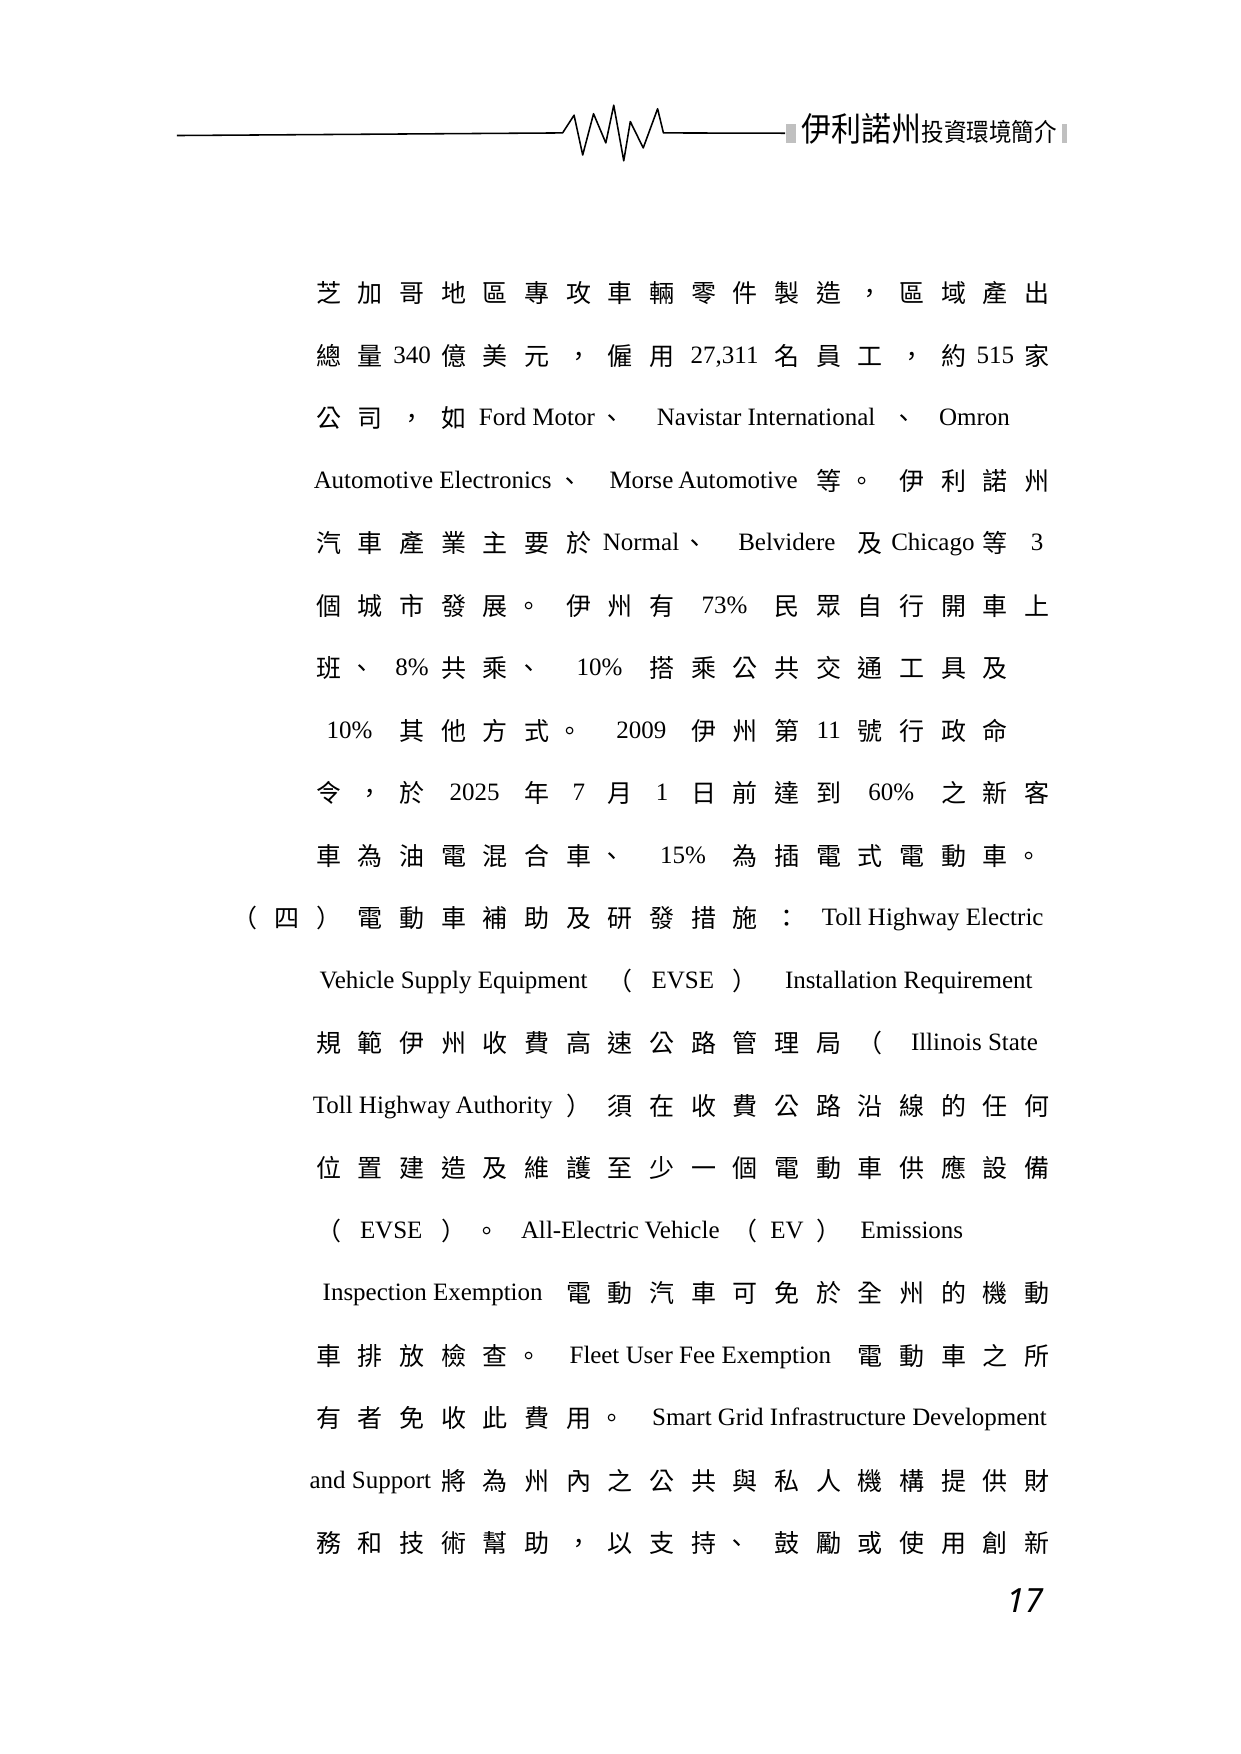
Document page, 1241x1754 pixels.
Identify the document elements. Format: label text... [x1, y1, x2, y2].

text 芝加哥地區專攻車輛零件製造，區域產出總量340億美元，僱用27,311名員工，約515家公司，如Ford Motor、Navistar International、Omron Automotive Electronics、Morse Automotive等。伊利諾州汽車產業主要於Normal、Belvidere及Chicago等3個城市發展。伊州有73%民眾自行開車上班、8%共乘、10%搭乘公共交通工具及10%其他方式。2009伊州第11號行政命令，於2025年7月1日前達到60%之新客車為油電混合車、15%為插電式電動車。 [207, 250, 1058, 875]
text （四）電動車補助及研發措施：Toll Highway Electric Vehicle Supply Equipment（EVSE）Installation Requirement 規範伊州收費高速公路管理局（Illinois State Toll Highway Authority）須在收費公路沿線的任何位置建造及維護至少一個電動車供應設備（EVSE）。All-Electric Vehicle（EV）Emissions Inspection Exemption電動汽車可免於全州的機動車排放檢查。Fleet User Fee Exemption 電動車之所有者免收此費用。Smart Grid Infrastructure Development and Support將為州內之公共與私人機構提供財務和技術幫助，以支持、鼓勵或使用創新 [207, 875, 1058, 1563]
